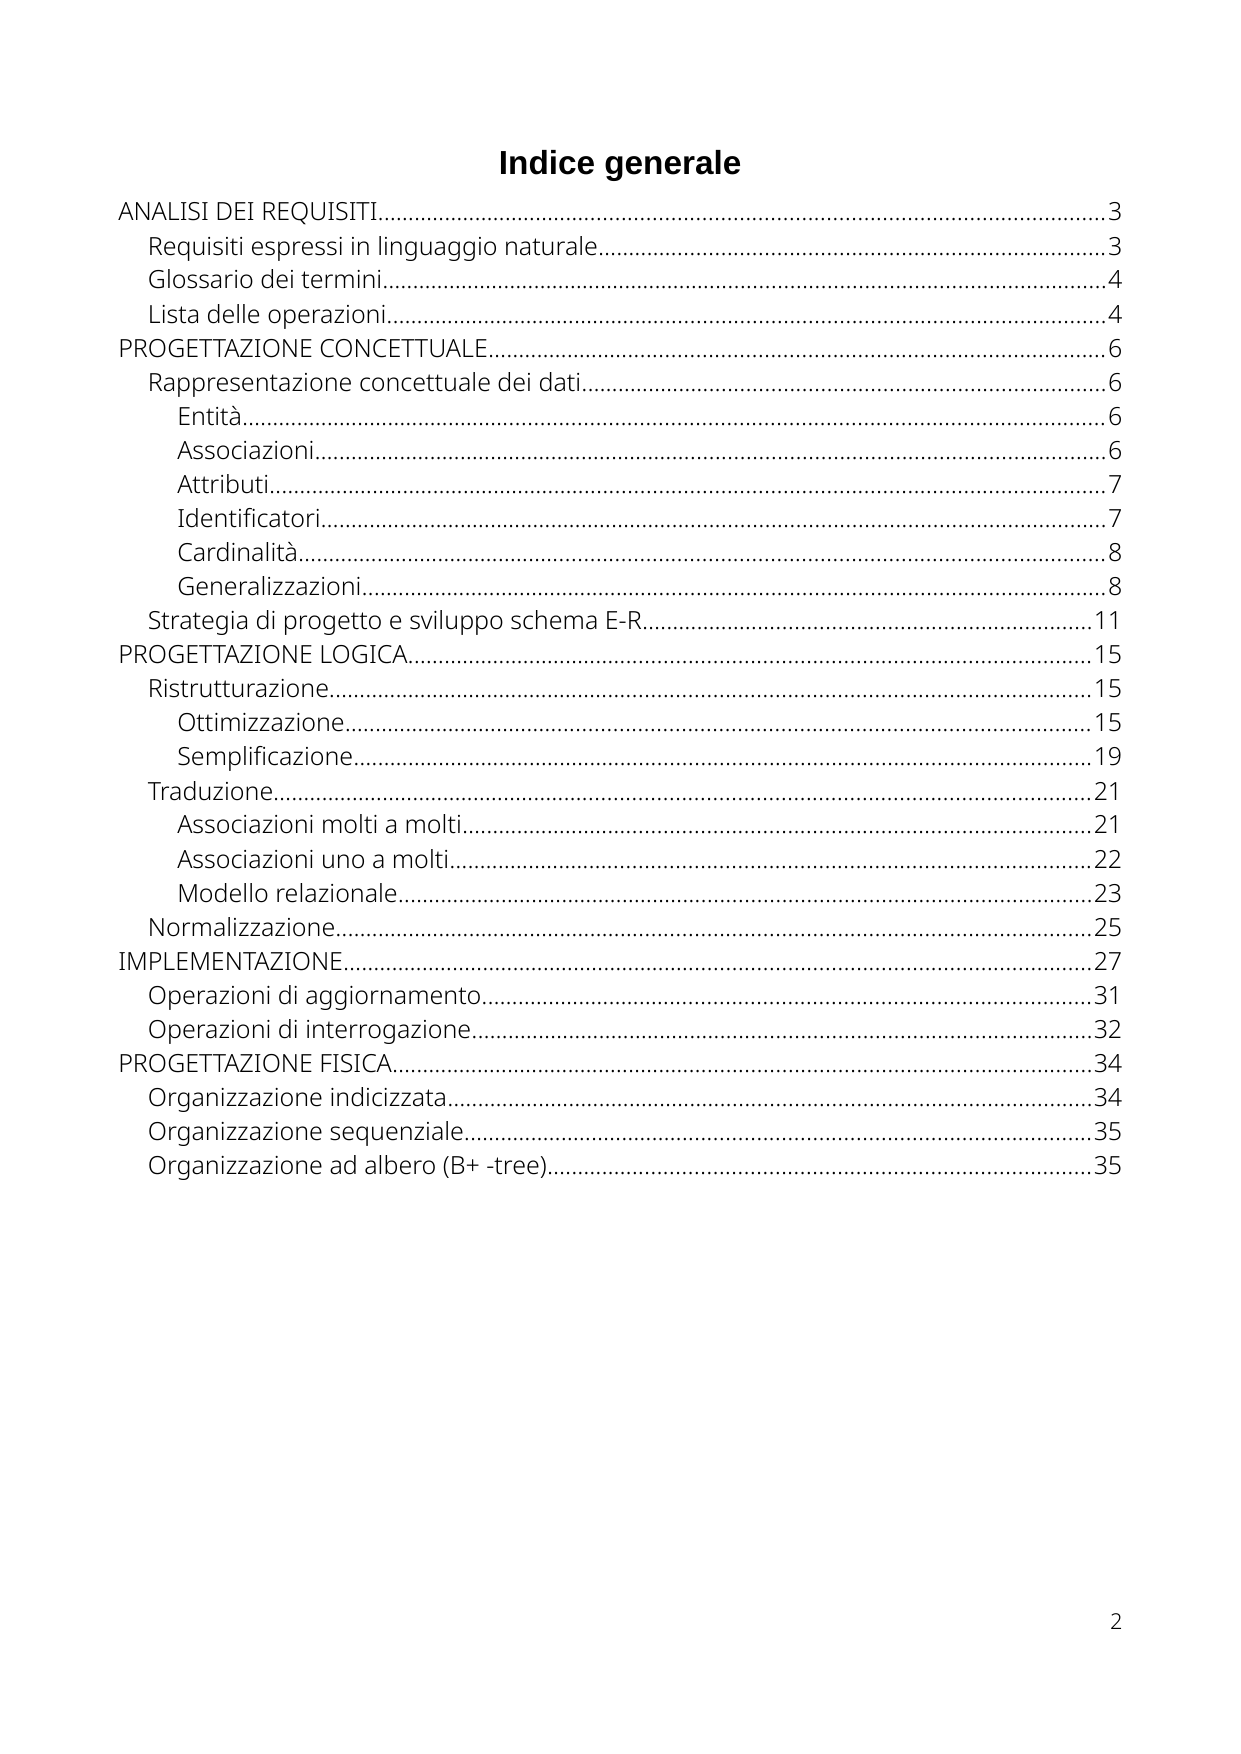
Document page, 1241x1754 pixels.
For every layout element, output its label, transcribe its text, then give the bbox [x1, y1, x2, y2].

text Glossario dei termini 4 [148, 262, 1122, 296]
text Operazioni di interrogazione 32 [148, 1012, 1122, 1046]
text PROGETTAZIONE LOGICA 15 [118, 637, 1122, 671]
text Associazioni molti a molti 21 [177, 807, 1122, 841]
text ANALISI DEI REQUISITI 3 [118, 194, 1122, 228]
text Organizzazione ad albero (B+ -tree) 35 [148, 1148, 1122, 1182]
text Associazioni uno a molti 22 [177, 841, 1122, 875]
text Attributi 7 [177, 467, 1122, 501]
text Rappresentazione concettuale dei dati 6 [148, 364, 1122, 398]
text Organizzazione indicizzata 34 [148, 1080, 1122, 1114]
text Cardinalità 8 [177, 535, 1122, 569]
text Entità 6 [177, 398, 1122, 432]
text Associazioni 6 [177, 432, 1122, 467]
text Ottimizzazione 15 [177, 705, 1122, 739]
text PROGETTAZIONE CONCETTUALE 6 [118, 330, 1122, 364]
text Strategia di progetto e sviluppo schema E-R 11 [148, 603, 1122, 637]
text Generalizzazioni 8 [177, 569, 1122, 603]
text Lista delle operazioni 4 [148, 296, 1122, 330]
text IMPLEMENTAZIONE 27 [118, 943, 1122, 977]
text Requisiti espressi in linguaggio naturale 3 [148, 228, 1122, 262]
text Semplificazione 19 [177, 739, 1122, 773]
text Traduzione 21 [148, 773, 1122, 807]
text Normalizzazione 25 [148, 909, 1122, 943]
subtitle Indice generale [118, 143, 1122, 182]
text Operazioni di aggiornamento 31 [148, 977, 1122, 1012]
text Modello relazionale 23 [177, 875, 1122, 909]
text PROGETTAZIONE FISICA 34 [118, 1046, 1122, 1080]
text Identificatori 7 [177, 501, 1122, 535]
text Ristrutturazione 15 [148, 671, 1122, 705]
text Organizzazione sequenziale 35 [148, 1114, 1122, 1148]
